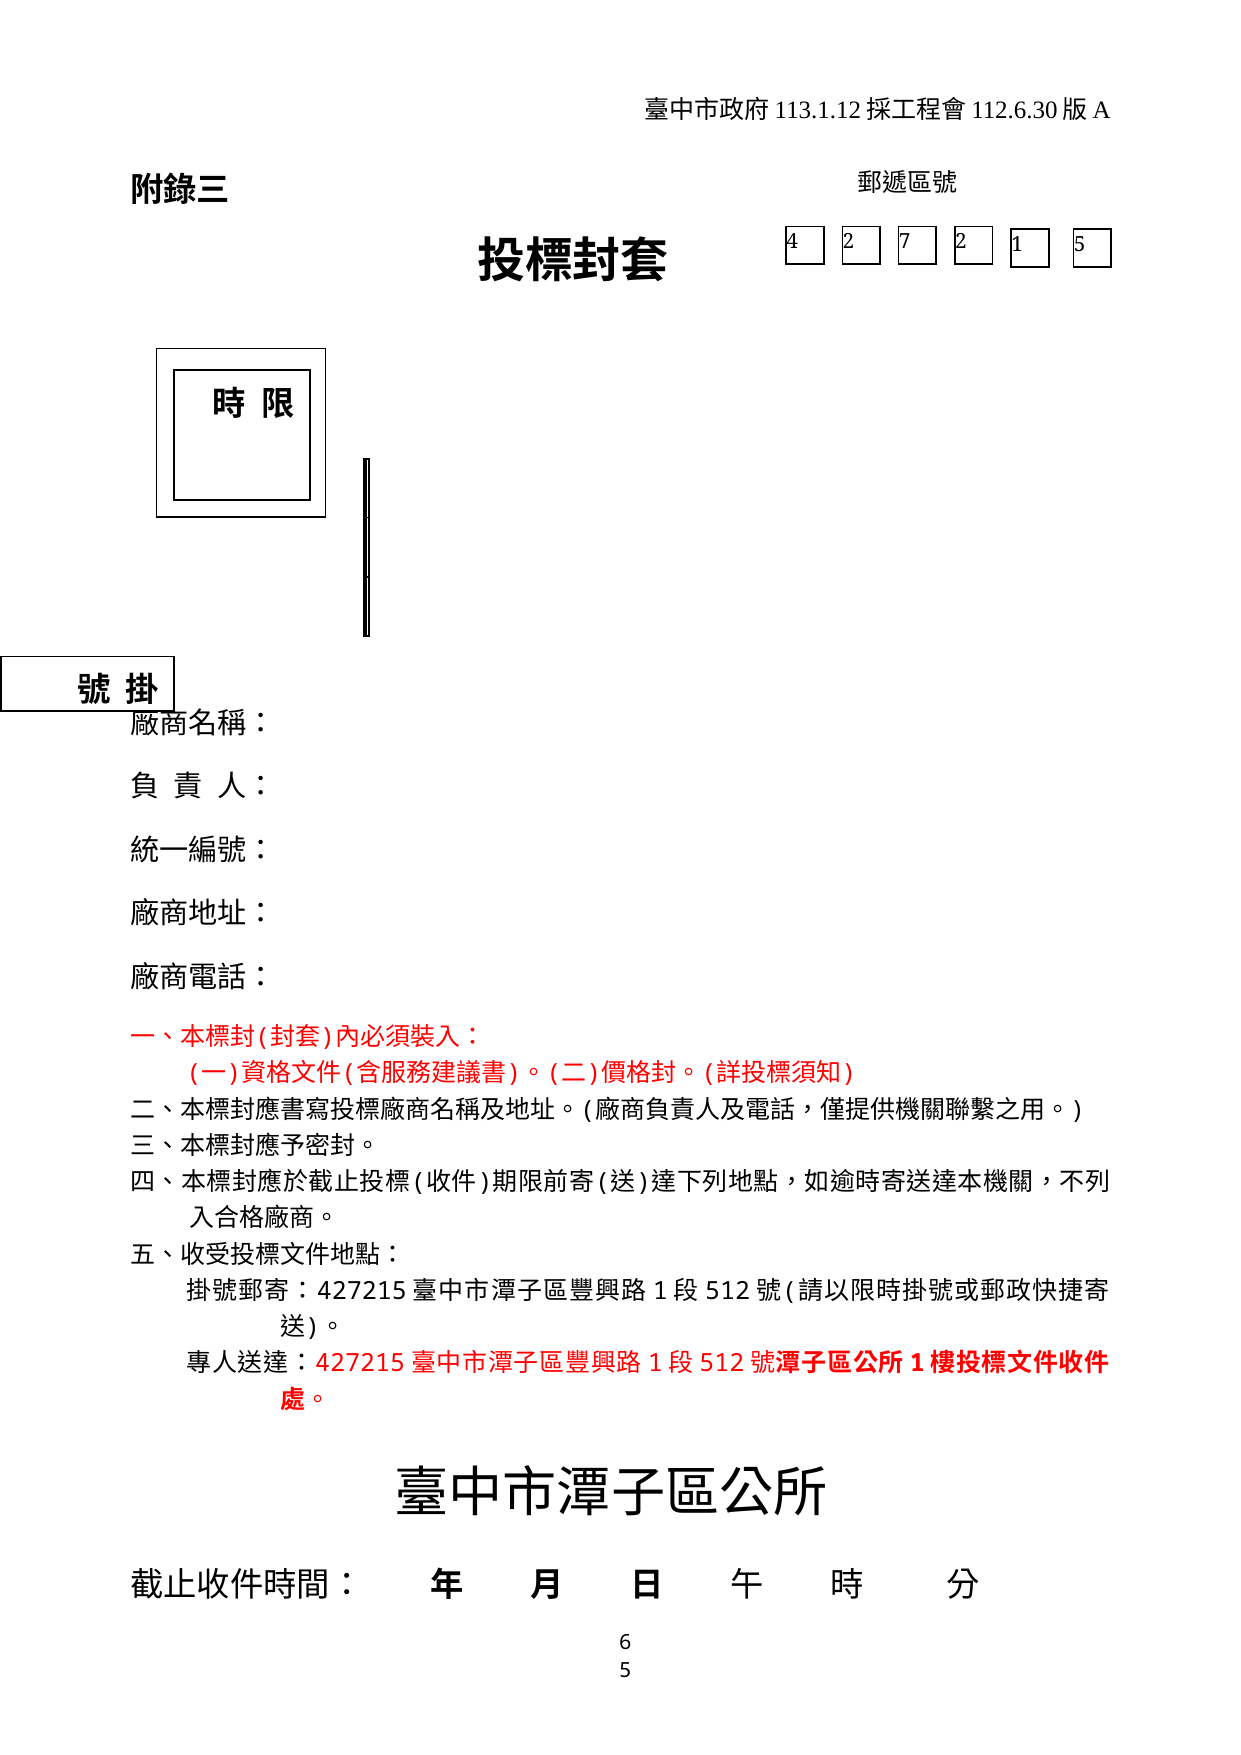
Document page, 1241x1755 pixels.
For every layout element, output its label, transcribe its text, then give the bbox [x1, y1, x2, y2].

text 截止收件時間： 年 月 日 午 時 分 [130, 1540, 1110, 1603]
text 負 責 人： [130, 763, 1110, 805]
text 附錄三 [130, 145, 1110, 209]
text 郵遞區號 [857, 171, 965, 196]
text 五、收受投標文件地點： [130, 1234, 1110, 1270]
text 廠商名稱： [130, 699, 1110, 742]
text 臺中市潭子區公所 [111, 1415, 1110, 1540]
text 四、本標封應於截止投標(收件)期限前寄(送)達下列地點，如逾時寄送達本機關，不列入合格廠商。 [130, 1162, 1110, 1234]
text 三、本標封應予密封。 [130, 1125, 1110, 1162]
text 二、本標封應書寫投標廠商名稱及地址。(廠商負責人及電話，僅提供機關聯繫之用。) [130, 1089, 1110, 1125]
text 廠商地址： [130, 890, 1110, 932]
text 掛 [118, 672, 166, 695]
text 統一編號： [130, 826, 1110, 869]
text 專人送達：427215臺中市潭子區豐興路1段512號潭子區公所1樓投標文件收件處。 [186, 1343, 1110, 1415]
text (一)資格文件(含服務建議書)。(二)價格封。(詳投標須知) [186, 1053, 1110, 1089]
text 投標封套 [477, 221, 687, 291]
text 廠商電話： [130, 953, 1110, 996]
text 一、本標封(封套)內必須裝入： [130, 1017, 1110, 1053]
text 限 時 [205, 386, 302, 484]
text 號 [69, 672, 118, 695]
text 掛號郵寄：427215臺中市潭子區豐興路1段512號(請以限時掛號或郵政快捷寄送)。 [186, 1270, 1110, 1343]
